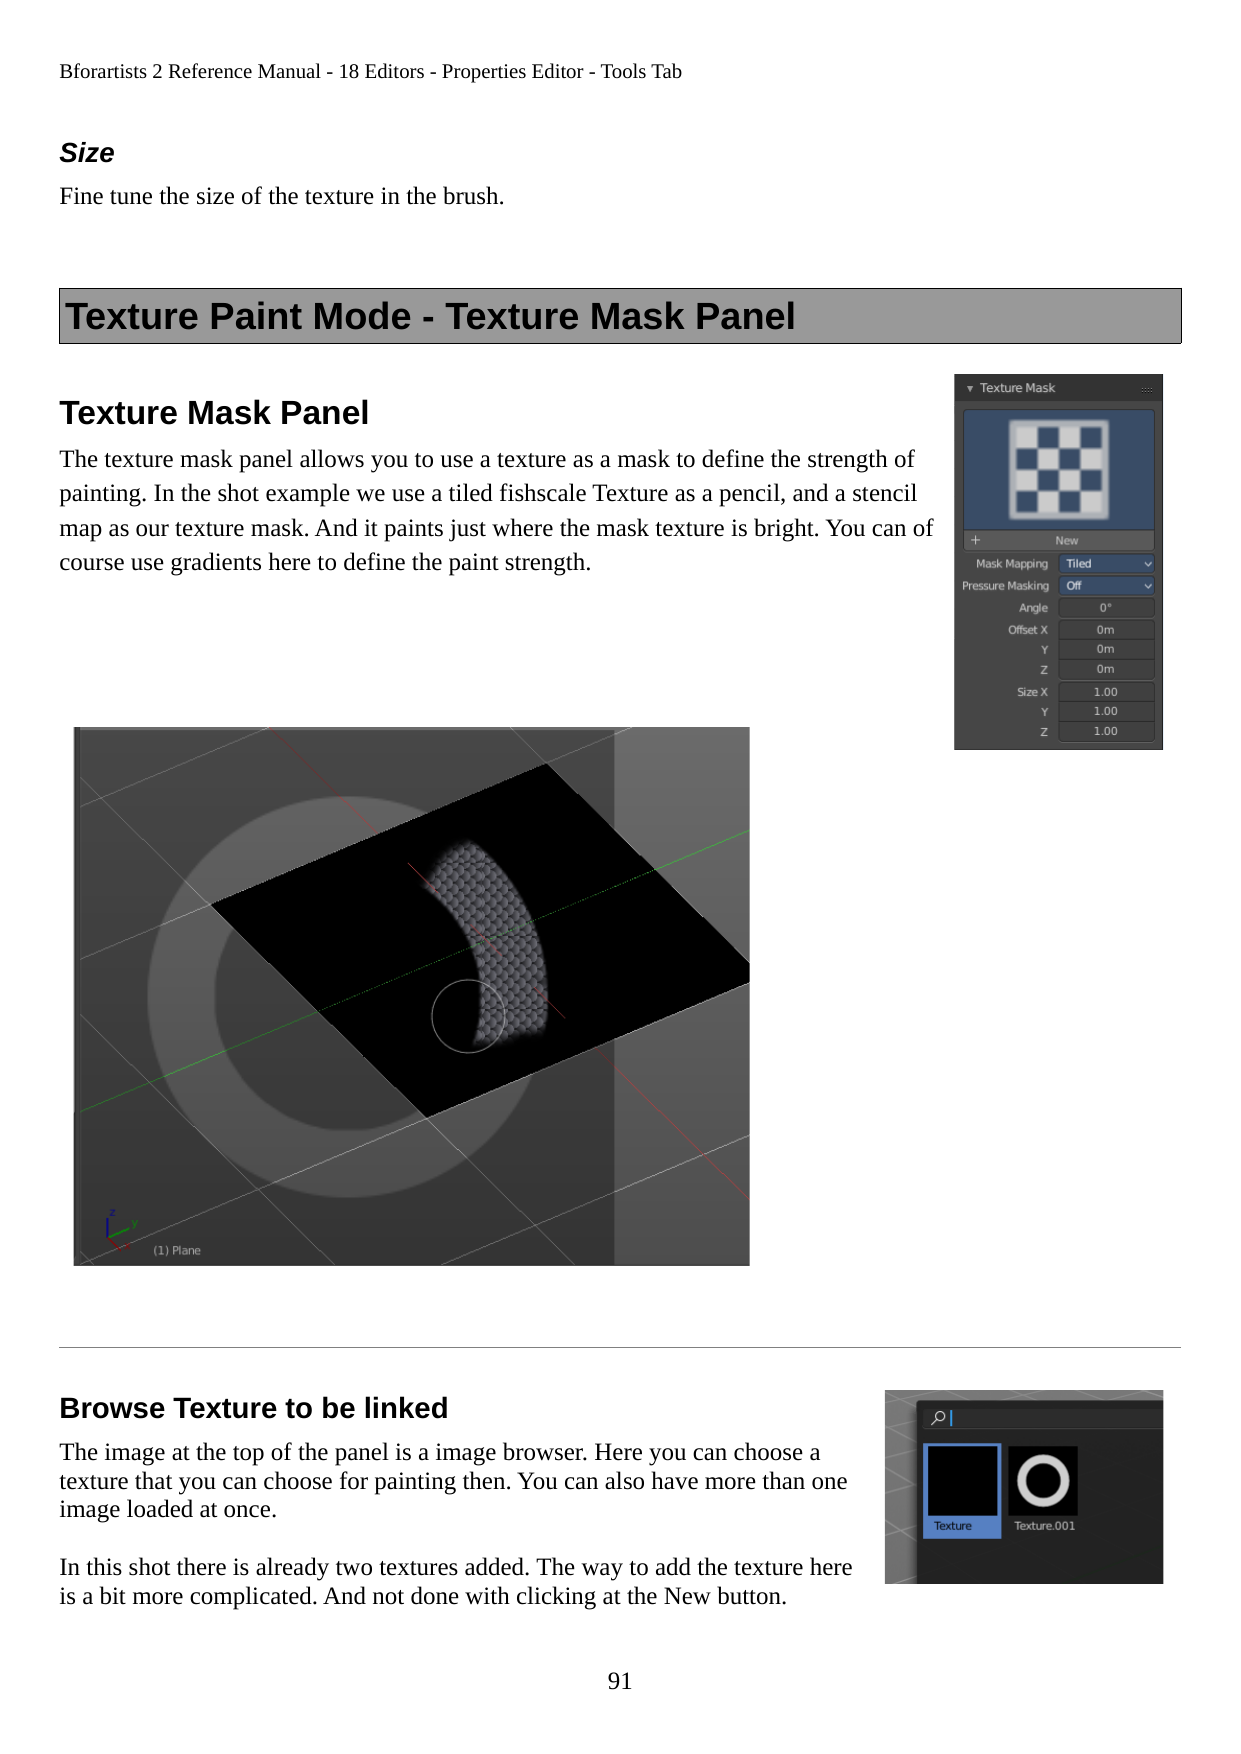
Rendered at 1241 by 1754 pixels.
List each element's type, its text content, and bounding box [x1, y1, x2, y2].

subtitle Texture Mask Panel [59, 392, 954, 431]
text Fine tune the size of the texture in the brush. [59, 181, 1181, 210]
subtitle [1164, 1391, 1181, 1424]
table_header Texture Paint Mode - Texture Mask Panel [60, 289, 1181, 343]
picture [73, 727, 750, 1266]
subtitle Browse Texture to be linked [59, 1391, 884, 1424]
text The image at the top of the panel is a image browser. Here you can choose a texture that you can choose for painting then. You can also have more than one image loaded at once. [59, 1437, 884, 1523]
picture [884, 1390, 1164, 1584]
text In this shot there is already two textures added. The way to add the texture here is a bit more complicated. And not done with clicking at the New button. [59, 1552, 1181, 1609]
subtitle Size [59, 137, 1181, 168]
picture [954, 374, 1164, 750]
text The texture mask panel allows you to use a texture as a mask to define the strength of painting. In the shot example we use a tiled fishscale Texture as a pencil, and a stencil map as our texture mask. And it paints just where the mask texture is bright. You can of course use gradients here to define the paint strength. [59, 444, 954, 576]
subtitle [1164, 392, 1181, 431]
